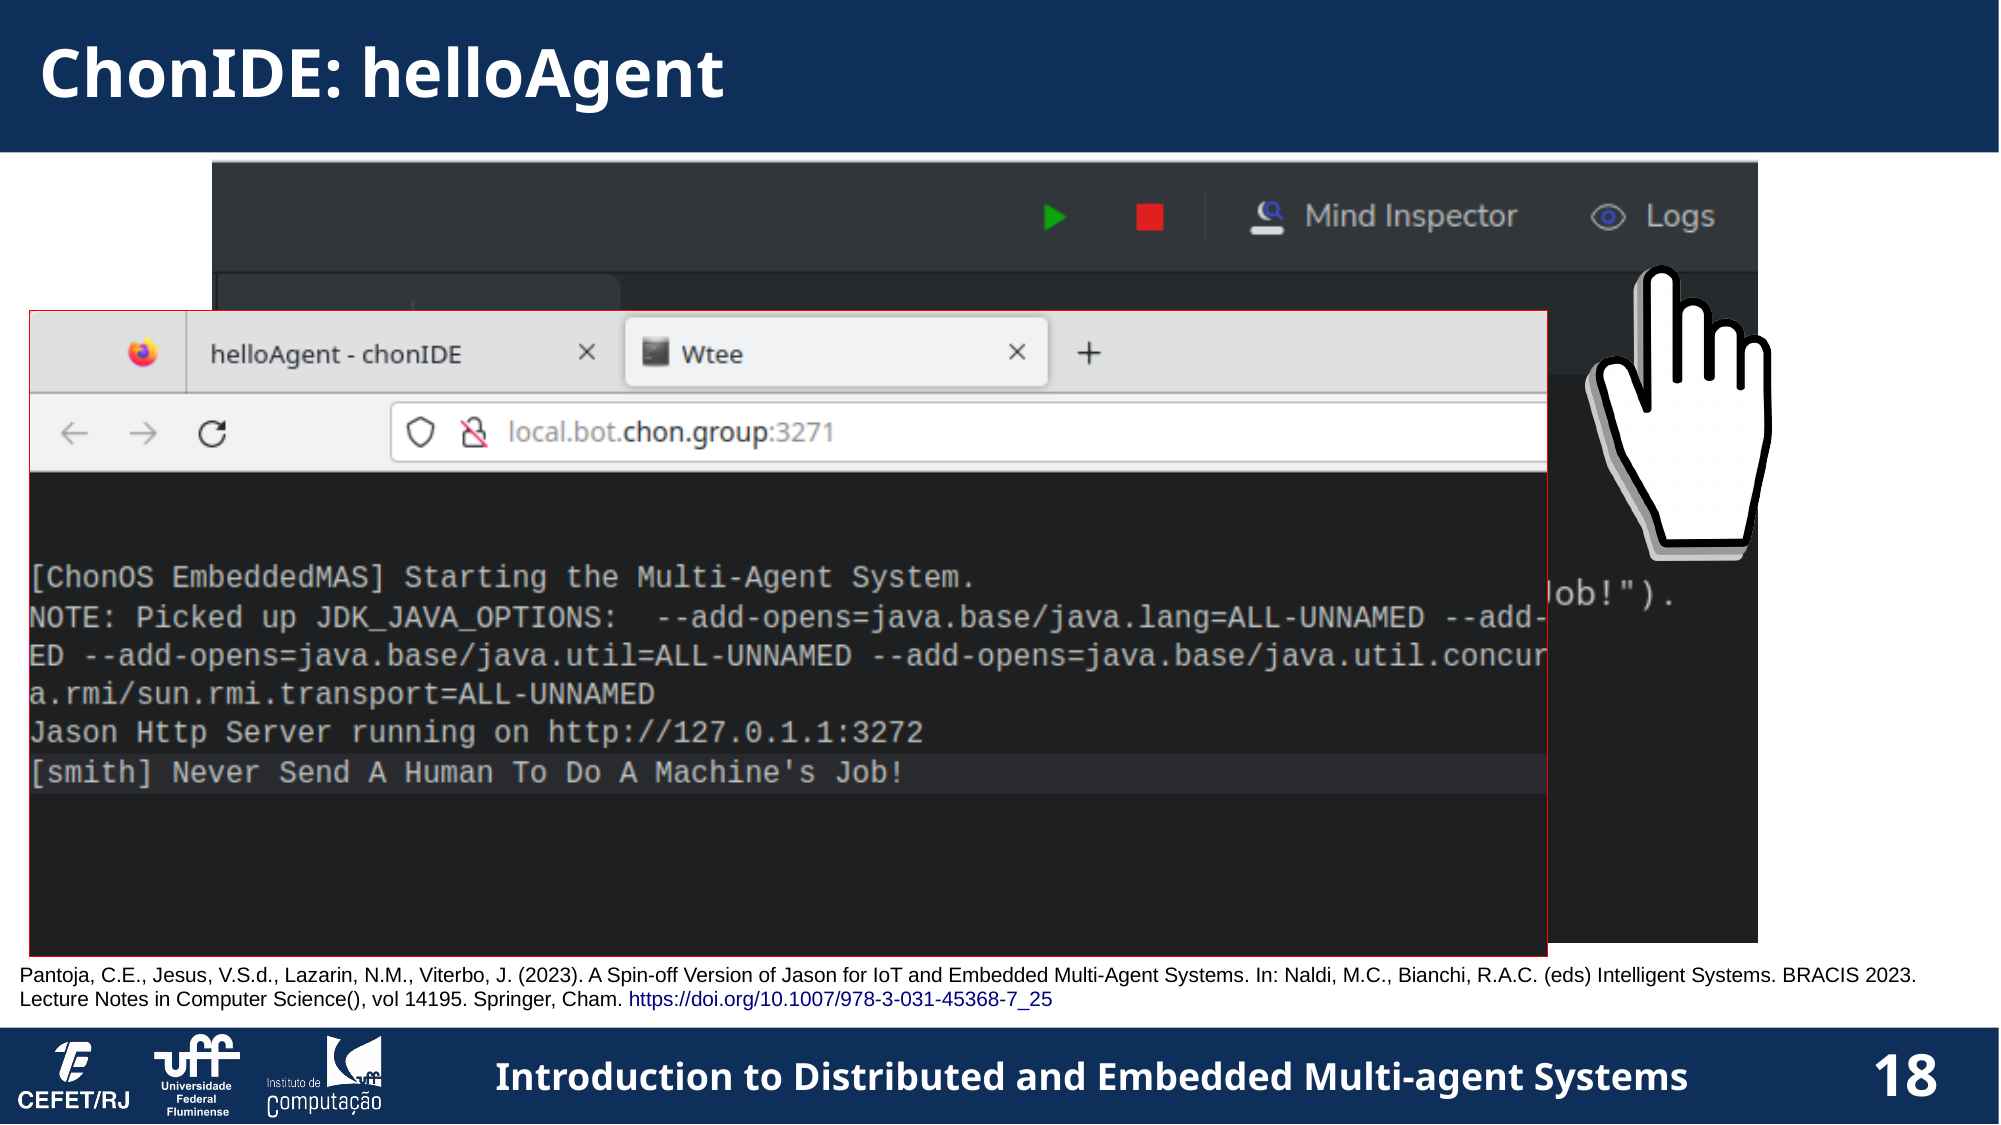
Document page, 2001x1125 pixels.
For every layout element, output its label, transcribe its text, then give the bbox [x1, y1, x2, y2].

picture [29, 159, 1772, 957]
picture [18, 1042, 129, 1125]
picture [153, 1042, 241, 1121]
text_box ChonIDE: helloAgent [25, 23, 1998, 116]
picture [265, 1042, 383, 1118]
text_box Pantoja, C.E., Jesus, V.S.d., Lazarin, N.M., Viterbo, J. (2023). A Spin-off Version of Jason for IoT and Embedded Multi-Agent Systems. In: Naldi, M.C., Bianchi, R.A.C. (eds) Intelligent Systems. BRACIS 2023. Lecture Notes in Computer Science(), vol 14195. Springer, Cham. https://doi.org/10.1007/978-3-031-45368-7_25 [4, 956, 1979, 1042]
